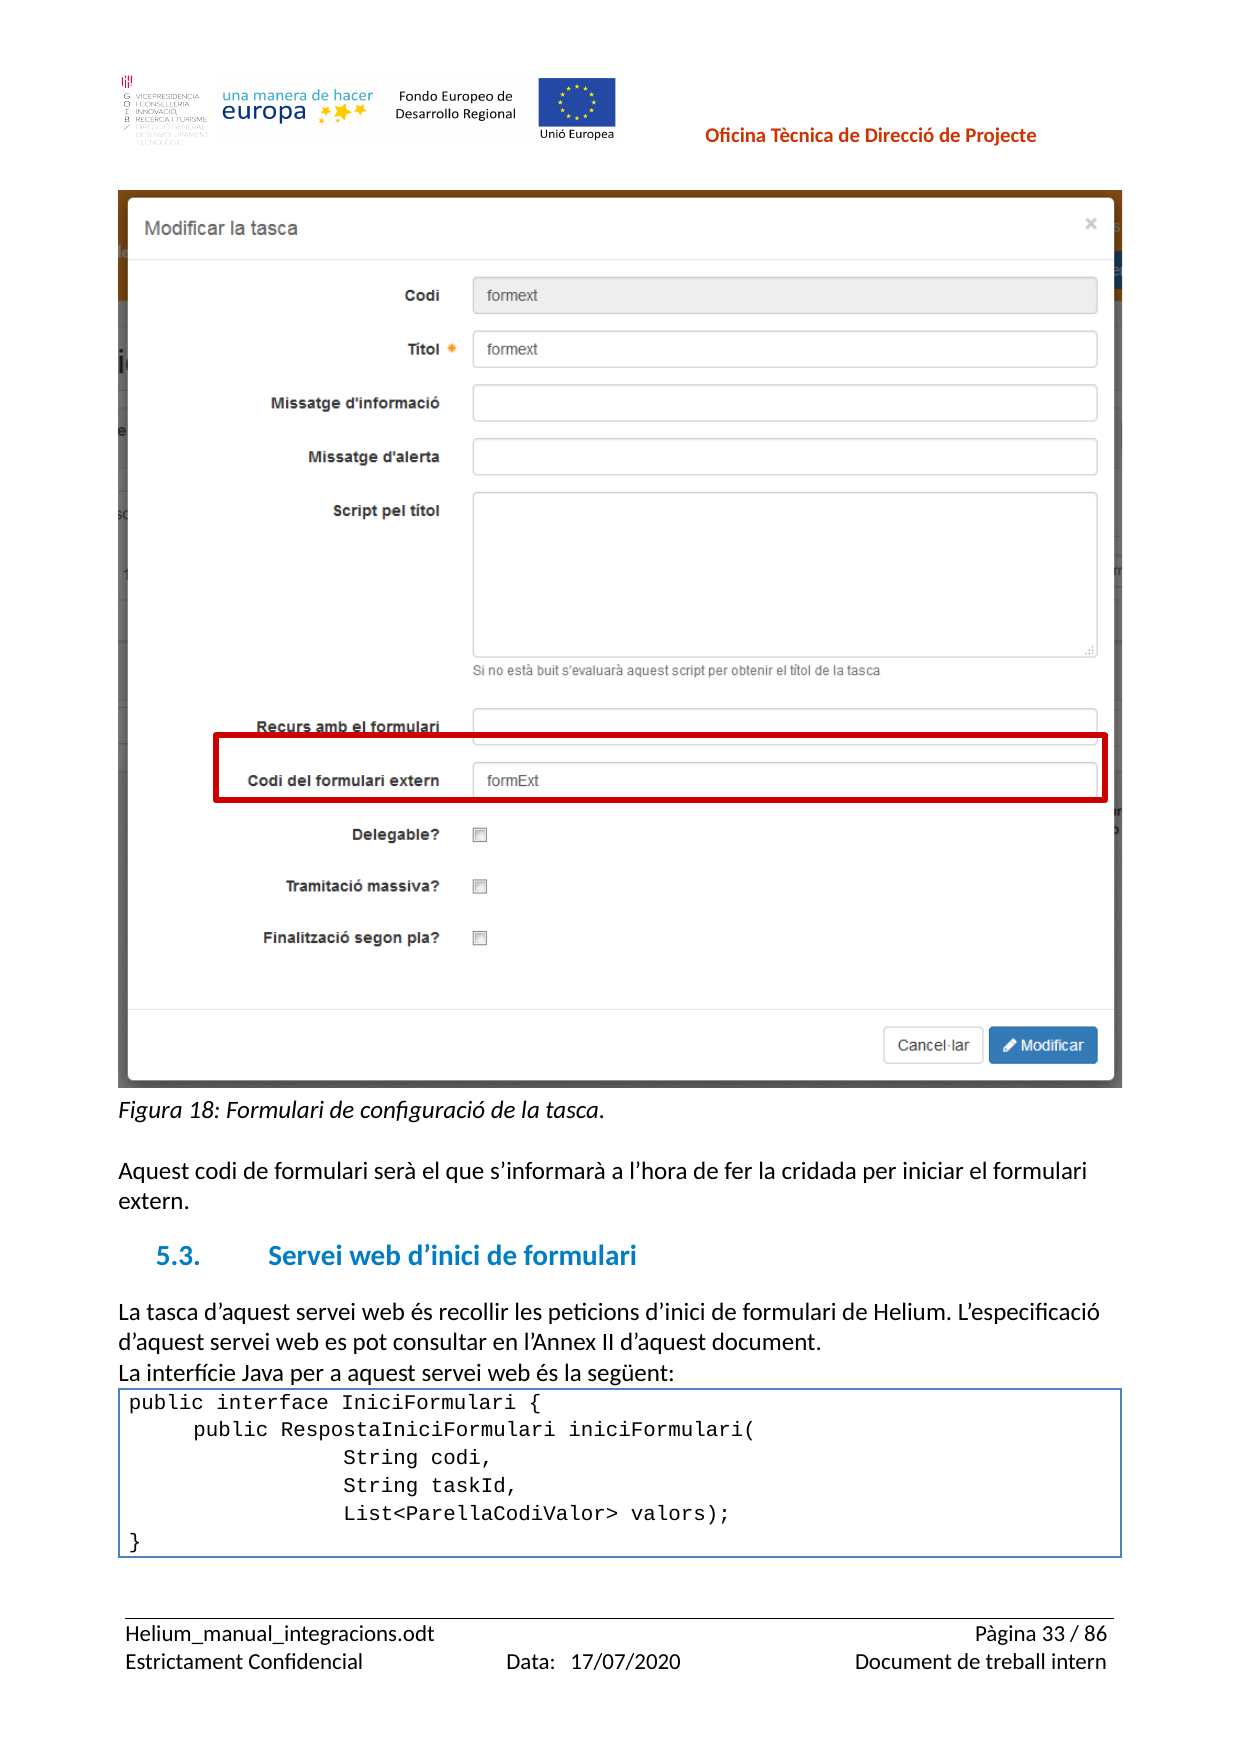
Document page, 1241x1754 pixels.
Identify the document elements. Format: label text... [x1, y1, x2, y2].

text La tasca d’aquest servei web és recollir les peticions d’inici de formulari de Helium. L’especificació d’aquest servei web es pot consultar en l’Annex II d’aquest document. [118, 1296, 1122, 1357]
text La interfície Java per a aquest servei web és la següent: [118, 1357, 1122, 1387]
text } [120, 1527, 1120, 1556]
subtitle Servei web d’inici de formulari [156, 1237, 1122, 1272]
text String taskId, [120, 1471, 1120, 1499]
picture [118, 190, 1123, 1088]
picture [219, 73, 621, 147]
picture [118, 73, 213, 147]
text String codi, [120, 1443, 1120, 1471]
text List<ParellaCodiValor> valors); [120, 1499, 1120, 1527]
text public interface IniciFormulari { [120, 1390, 1120, 1415]
text public RespostaIniciFormulari iniciFormulari( [120, 1415, 1120, 1443]
text Figura 18: Formulari de configuració de la tasca. [118, 1088, 1122, 1124]
text Aquest codi de formulari serà el que s’informarà a l’hora de fer la cridada per iniciar el formulari extern. [118, 1155, 1122, 1216]
